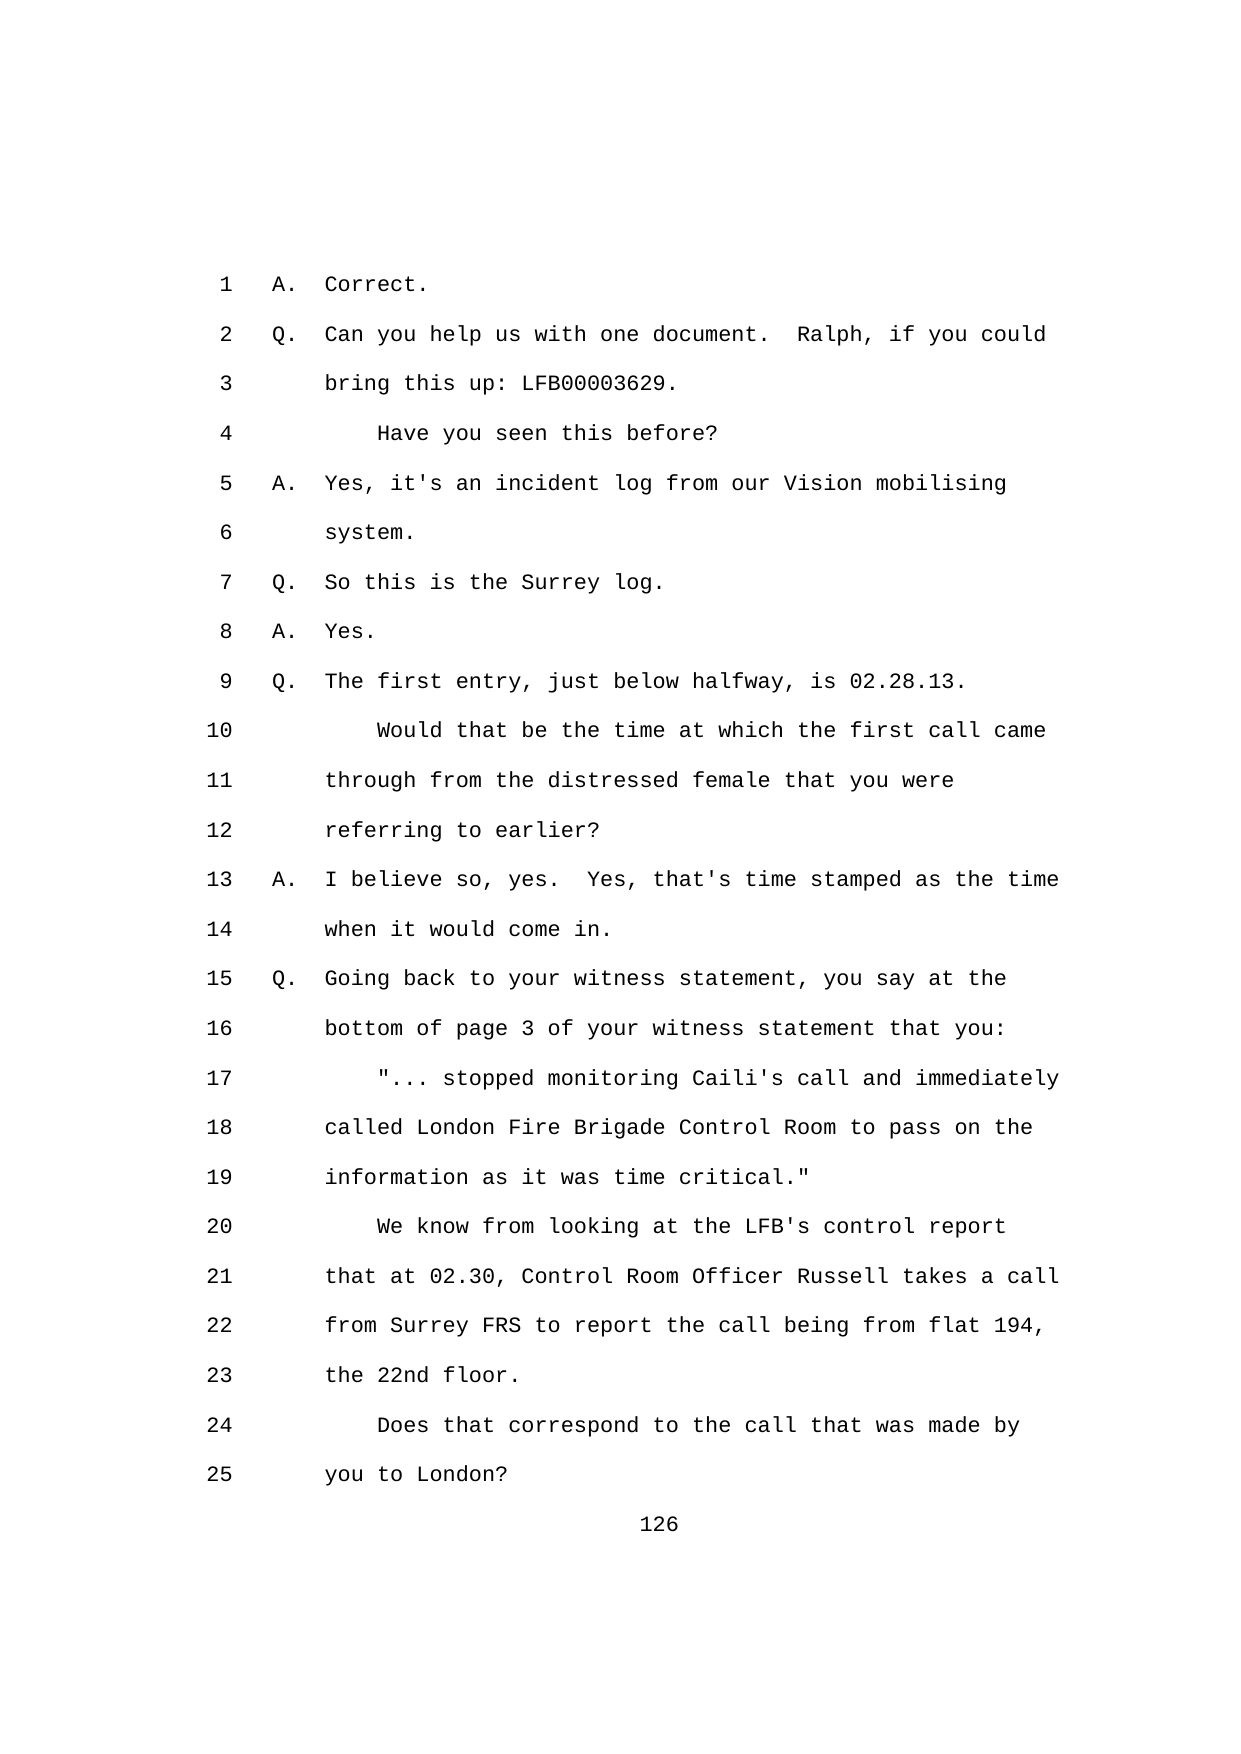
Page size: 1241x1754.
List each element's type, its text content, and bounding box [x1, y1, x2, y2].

text 22 from Surrey FRS to report the call being from flat 194, [75, 1314, 1165, 1339]
text 6 system. [75, 521, 1165, 546]
text 10 Would that be the time at which the first call came [75, 719, 1165, 744]
text 13 A. I believe so, yes. Yes, that's time stamped as the time [75, 868, 1165, 893]
text 25 you to London? [75, 1463, 1165, 1488]
text 5 A. Yes, it's an incident log from our Vision mobilising [75, 472, 1165, 496]
text 24 Does that correspond to the call that was made by [75, 1414, 1165, 1438]
text 14 when it would come in. [75, 918, 1165, 943]
text 3 bring this up: LFB00003629. [75, 372, 1165, 397]
text 2 Q. Can you help us with one document. Ralph, if you could [75, 323, 1165, 348]
text 1 A. Correct. [75, 273, 1165, 298]
text 15 Q. Going back to your witness statement, you say at the [75, 967, 1165, 992]
text 12 referring to earlier? [75, 819, 1165, 843]
text 8 A. Yes. [75, 620, 1165, 645]
text 16 bottom of page 3 of your witness statement that you: [75, 1017, 1165, 1042]
text 4 Have you seen this before? [75, 422, 1165, 447]
text 18 called London Fire Brigade Control Room to pass on the [75, 1116, 1165, 1141]
text 17 "... stopped monitoring Caili's call and immediately [75, 1067, 1165, 1091]
text 126 [75, 1513, 1165, 1538]
text 9 Q. The first entry, just below halfway, is 02.28.13. [75, 670, 1165, 695]
text 7 Q. So this is the Surrey log. [75, 571, 1165, 596]
text 19 information as it was time critical." [75, 1166, 1165, 1191]
text 21 that at 02.30, Control Room Officer Russell takes a call [75, 1265, 1165, 1290]
text 23 the 22nd floor. [75, 1364, 1165, 1389]
text 20 We know from looking at the LFB's control report [75, 1215, 1165, 1240]
text 11 through from the distressed female that you were [75, 769, 1165, 794]
